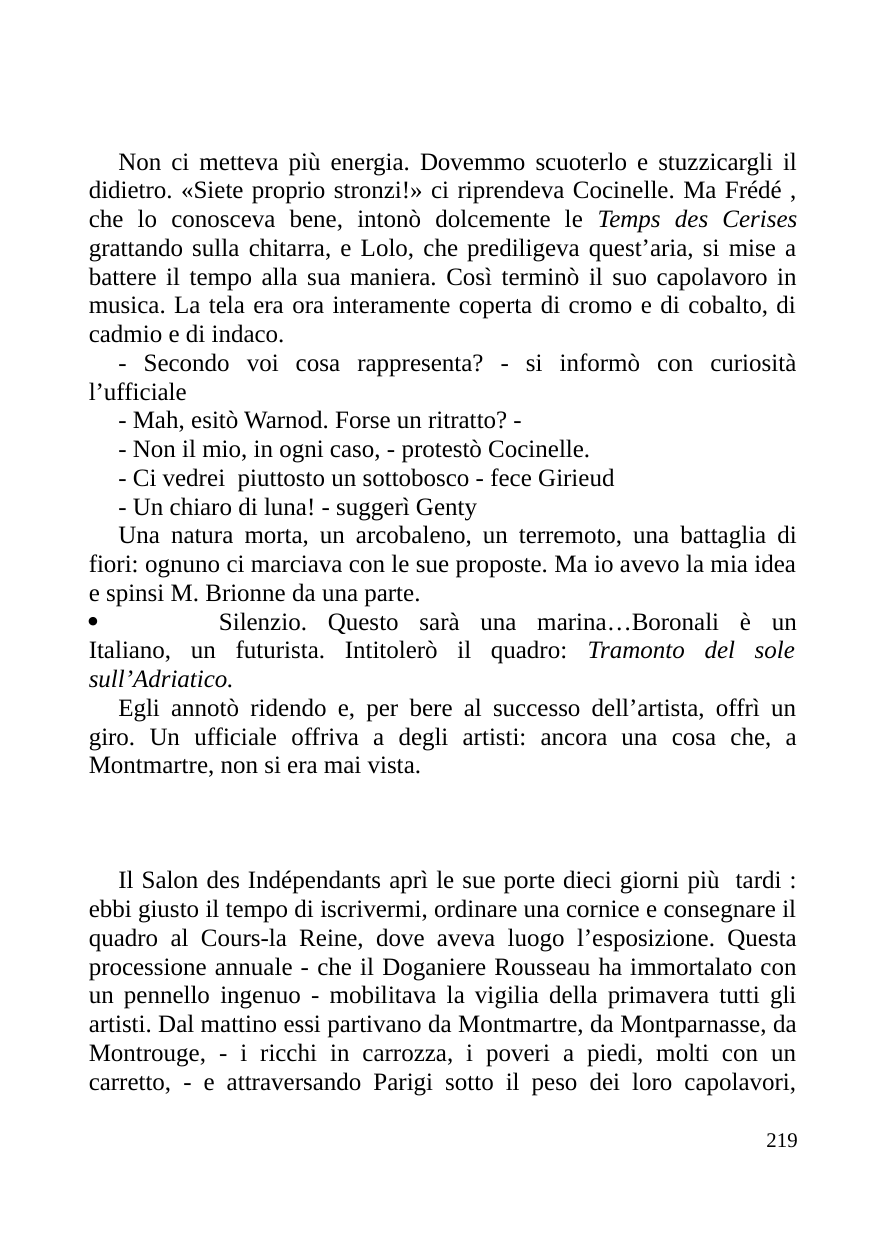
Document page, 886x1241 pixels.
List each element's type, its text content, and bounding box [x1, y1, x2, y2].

text - Non il mio, in ogni caso, - protestò Cocinelle. [88, 434, 797, 463]
text - Un chiaro di luna! - suggerì Genty [88, 492, 797, 521]
text Una natura morta, un arcobaleno, un terremoto, una battaglia di fiori: ognuno ci marciava con le sue proposte. Ma io avevo la mia idea e spinsi M. Brionne da una parte. [88, 521, 797, 607]
text - Ci vedrei piuttosto un sottobosco - fece Girieud [88, 463, 797, 492]
text - Secondo voi cosa rappresenta? - si informò con curiosità l’ufficiale [88, 348, 797, 406]
text Non ci metteva più energia. Dovemmo scuoterlo e stuzzicargli il didietro. «Siete proprio stronzi!» ci riprendeva Cocinelle. Ma Frédé , che lo conosceva bene, intonò dolcemente le Temps des Cerises grattando sulla chitarra, e Lolo, che prediligeva quest’aria, si mise a battere il tempo alla sua maniera. Così terminò il suo capolavoro in musica. La tela era ora interamente coperta di cromo e di cobalto, di cadmio e di indaco. [88, 147, 797, 348]
text Egli annotò ridendo e, per bere al successo dell’artista, offrì un giro. Un ufficiale offriva a degli artisti: ancora una cosa che, a Montmartre, non si era mai vista. [88, 693, 797, 779]
list Silenzio. Questo sarà una marina…Boronali è un Italiano, un futurista. Intitolerò il quadro: Tramonto del sole sull’Adriatico. [88, 607, 797, 693]
text Il Salon des Indépendants aprì le sue porte dieci giorni più tardi : ebbi giusto il tempo di iscrivermi, ordinare una cornice e consegnare il quadro al Cours-la Reine, dove aveva luogo l’esposizione. Questa processione annuale - che il Doganiere Rousseau ha immortalato con un pennello ingenuo - mobilitava la vigilia della primavera tutti gli artisti. Dal mattino essi partivano da Montmartre, da Montparnasse, da Montrouge, - i ricchi in carrozza, i poveri a piedi, molti con un carretto, - e attraversando Parigi sotto il peso dei loro capolavori, [88, 866, 797, 1096]
text - Mah, esitò Warnod. Forse un ritratto? - [88, 406, 797, 434]
